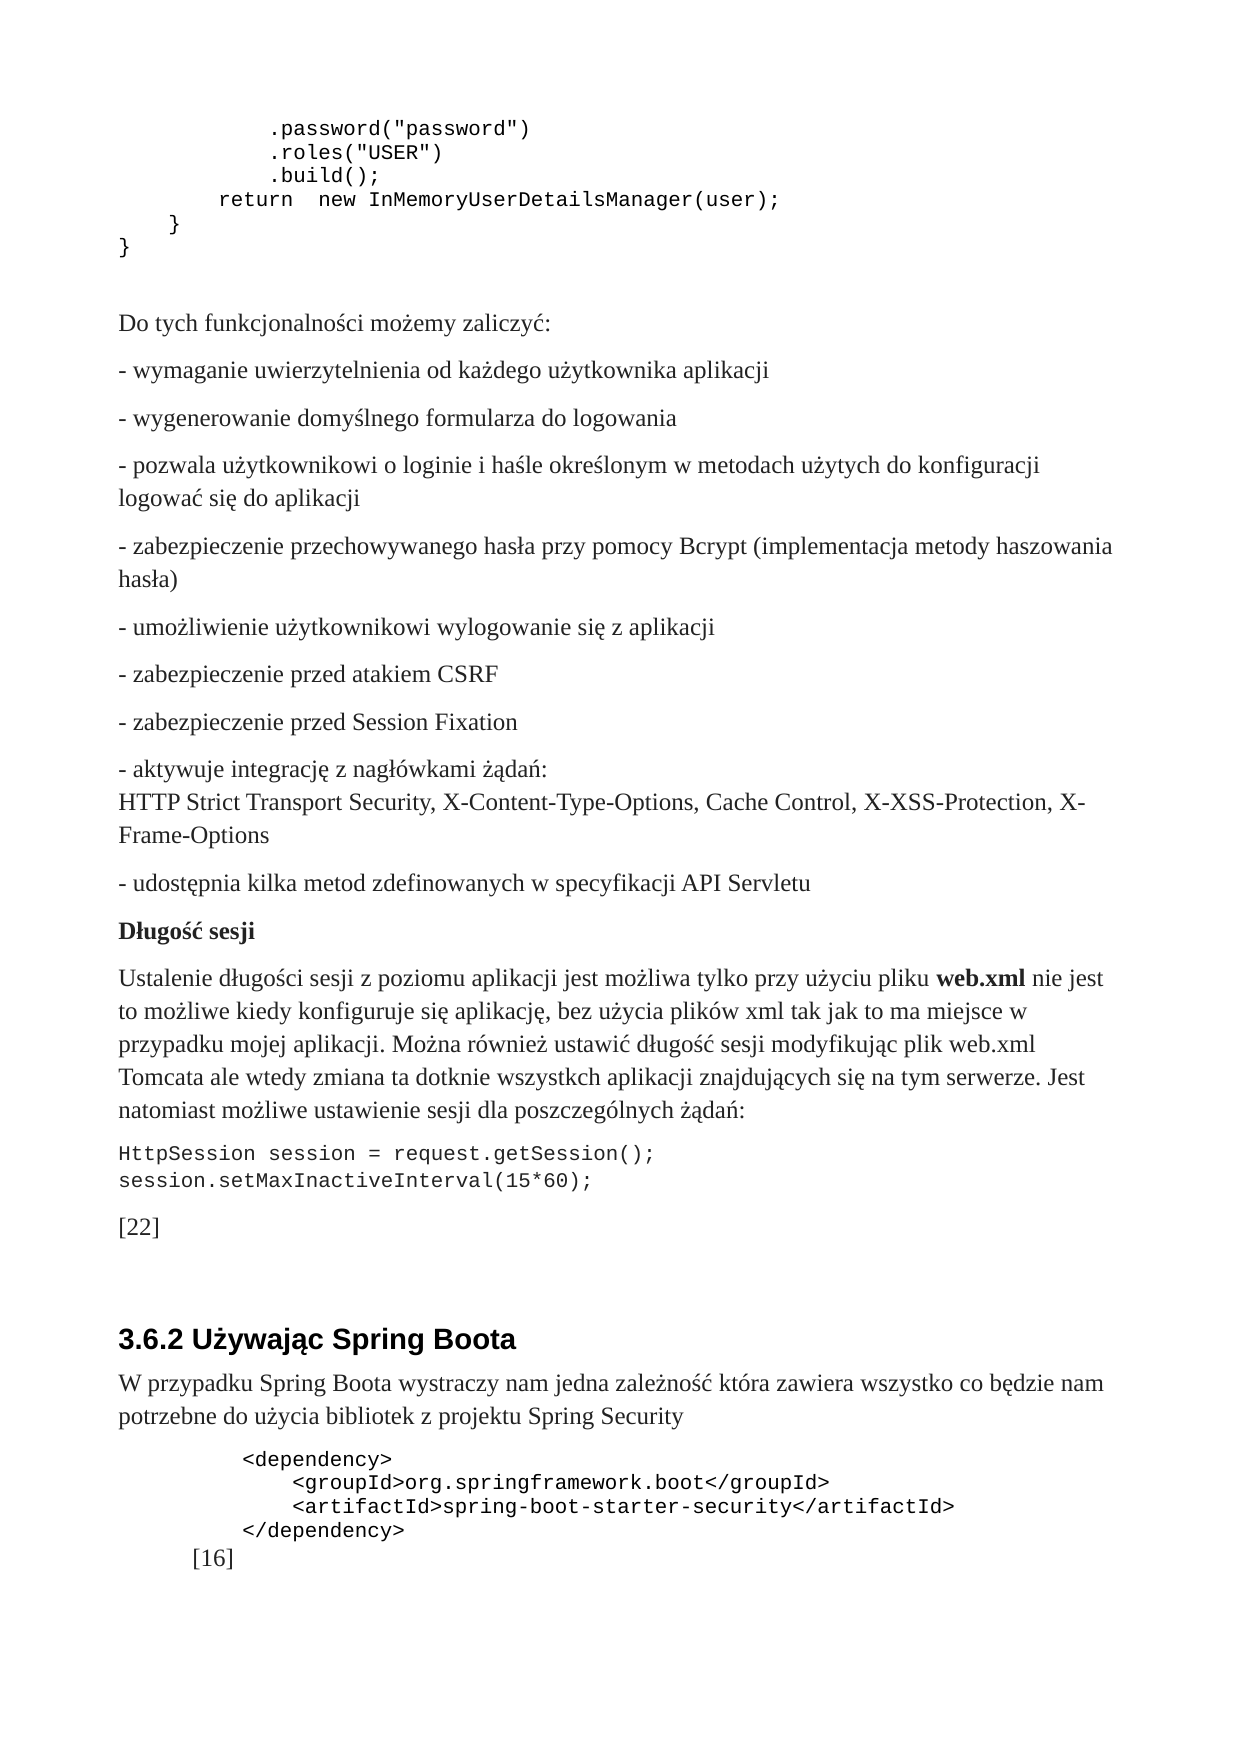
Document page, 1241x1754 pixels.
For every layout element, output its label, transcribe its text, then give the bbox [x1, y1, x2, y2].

text - zabezpieczenie przed Session Fixation [118, 707, 1122, 736]
text HttpSession session = request.getSession(); session.setMaxInactiveInterval(15*60); [118, 1143, 1122, 1194]
text - aktywuje integrację z nagłówkami żądań: HTTP Strict Transport Security, X-Content-Type-Options, Cache Control, X-XSS-Protection, X-Frame-Options [118, 754, 1122, 849]
text [22] [118, 1212, 1122, 1241]
text Ustalenie długości sesji z poziomu aplikacji jest możliwa tylko przy użyciu pliku web.xml nie jest to możliwe kiedy konfiguruje się aplikację, bez użycia plików xml tak jak to ma miejsce w przypadku mojej aplikacji. Można również ustawić długość sesji modyfikując plik web.xml Tomcata ale wtedy zmiana ta dotknie wszystkch aplikacji znajdujących się na tym serwerze. Jest natomiast możliwe ustawienie sesji dla poszczególnych żądań: [118, 963, 1122, 1124]
text - wymaganie uwierzytelnienia od każdego użytkownika aplikacji [118, 355, 1122, 384]
text - udostępnia kilka metod zdefinowanych w specyfikacji API Servletu [118, 868, 1122, 897]
text Długość sesji [118, 916, 1122, 944]
text .build(); [118, 165, 1122, 189]
text - wygenerowanie domyślnego formularza do logowania [118, 403, 1122, 432]
text } [118, 213, 1122, 236]
text .roles("USER") [118, 142, 1122, 165]
text <dependency> [192, 1449, 1122, 1472]
text <groupId>org.springframework.boot</groupId> [192, 1472, 1122, 1496]
text </dependency> [192, 1519, 1122, 1543]
subtitle 3.6.2 Używając Spring Boota [118, 1322, 1122, 1356]
text .password("password") [118, 118, 1122, 142]
text W przypadku Spring Boota wystraczy nam jedna zależność która zawiera wszystko co będzie nam potrzebne do użycia bibliotek z projektu Spring Security [118, 1368, 1122, 1430]
text - umożliwienie użytkownikowi wylogowanie się z aplikacji [118, 612, 1122, 640]
text - pozwala użytkownikowi o loginie i haśle określonym w metodach użytych do konfiguracji logować się do aplikacji [118, 450, 1122, 512]
text Do tych funkcjonalności możemy zaliczyć: [118, 308, 1122, 336]
text - zabezpieczenie przechowywanego hasła przy pomocy Bcrypt (implementacja metody haszowania hasła) [118, 531, 1122, 593]
text } [118, 236, 1122, 260]
text [16] [192, 1543, 1122, 1572]
text return new InMemoryUserDetailsManager(user); [118, 189, 1122, 213]
text <artifactId>spring-boot-starter-security</artifactId> [192, 1496, 1122, 1519]
text - zabezpieczenie przed atakiem CSRF [118, 659, 1122, 688]
